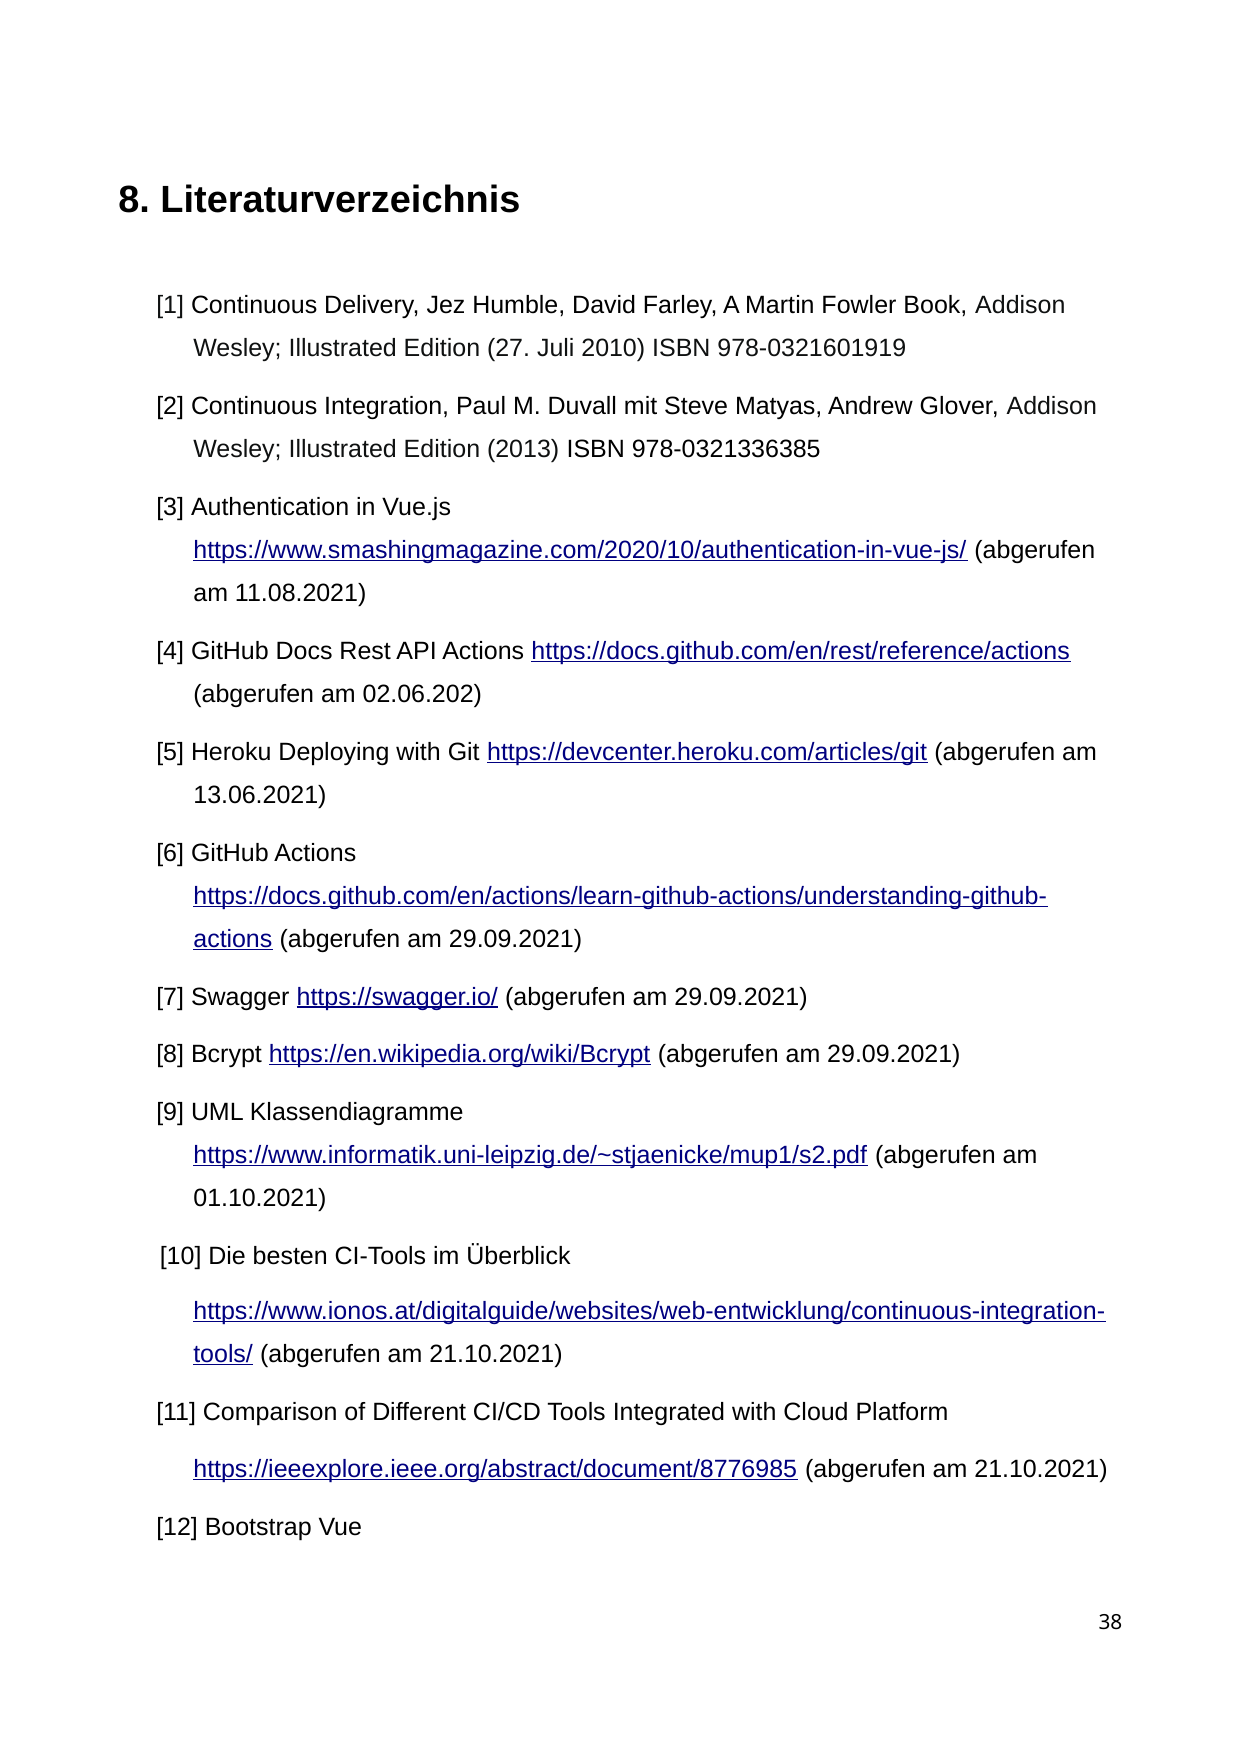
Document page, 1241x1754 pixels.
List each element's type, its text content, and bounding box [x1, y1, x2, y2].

list https://www.ionos.at/digitalguide/websites/web-entwicklung/continuous-integration-tools/ (abgerufen am 21.10.2021) [156, 1296, 1122, 1368]
list Bcrypt https://en.wikipedia.org/wiki/Bcrypt (abgerufen am 29.09.2021) [156, 1039, 1122, 1068]
list https://ieeexplore.ieee.org/abstract/document/8776985 (abgerufen am 21.10.2021) [156, 1454, 1122, 1483]
list Authentication in Vue.js https://www.smashingmagazine.com/2020/10/authentication-in-vue-js/ (abgerufen am 11.08.2021) [156, 492, 1122, 607]
list Die besten CI-Tools im Überblick [159, 1241, 1122, 1269]
list Continuous Delivery, Jez Humble, David Farley, A Martin Fowler Book, Addison Wesley; Illustrated Edition (27. Juli 2010) ISBN 978-0321601919 [156, 290, 1122, 362]
list Comparison of Different CI/CD Tools Integrated with Cloud Platform [156, 1397, 1122, 1425]
list GitHub Docs Rest API Actions https://docs.github.com/en/rest/reference/actions (abgerufen am 02.06.202) [156, 636, 1122, 708]
list Continuous Integration, Paul M. Duvall mit Steve Matyas, Andrew Glover, Addison Wesley; Illustrated Edition (2013) ISBN 978-0321336385 [156, 391, 1122, 463]
list UML Klassendiagramme https://www.informatik.uni-leipzig.de/~stjaenicke/mup1/s2.pdf (abgerufen am 01.10.2021) [156, 1097, 1122, 1212]
list Bootstrap Vue [156, 1512, 1122, 1541]
subtitle 8. Literaturverzeichnis [118, 176, 1122, 220]
list Swagger https://swagger.io/ (abgerufen am 29.09.2021) [156, 981, 1122, 1010]
list GitHub Actions https://docs.github.com/en/actions/learn-github-actions/understanding-github-actions (abgerufen am 29.09.2021) [156, 837, 1122, 952]
list Heroku Deploying with Git https://devcenter.heroku.com/articles/git (abgerufen am 13.06.2021) [156, 737, 1122, 808]
